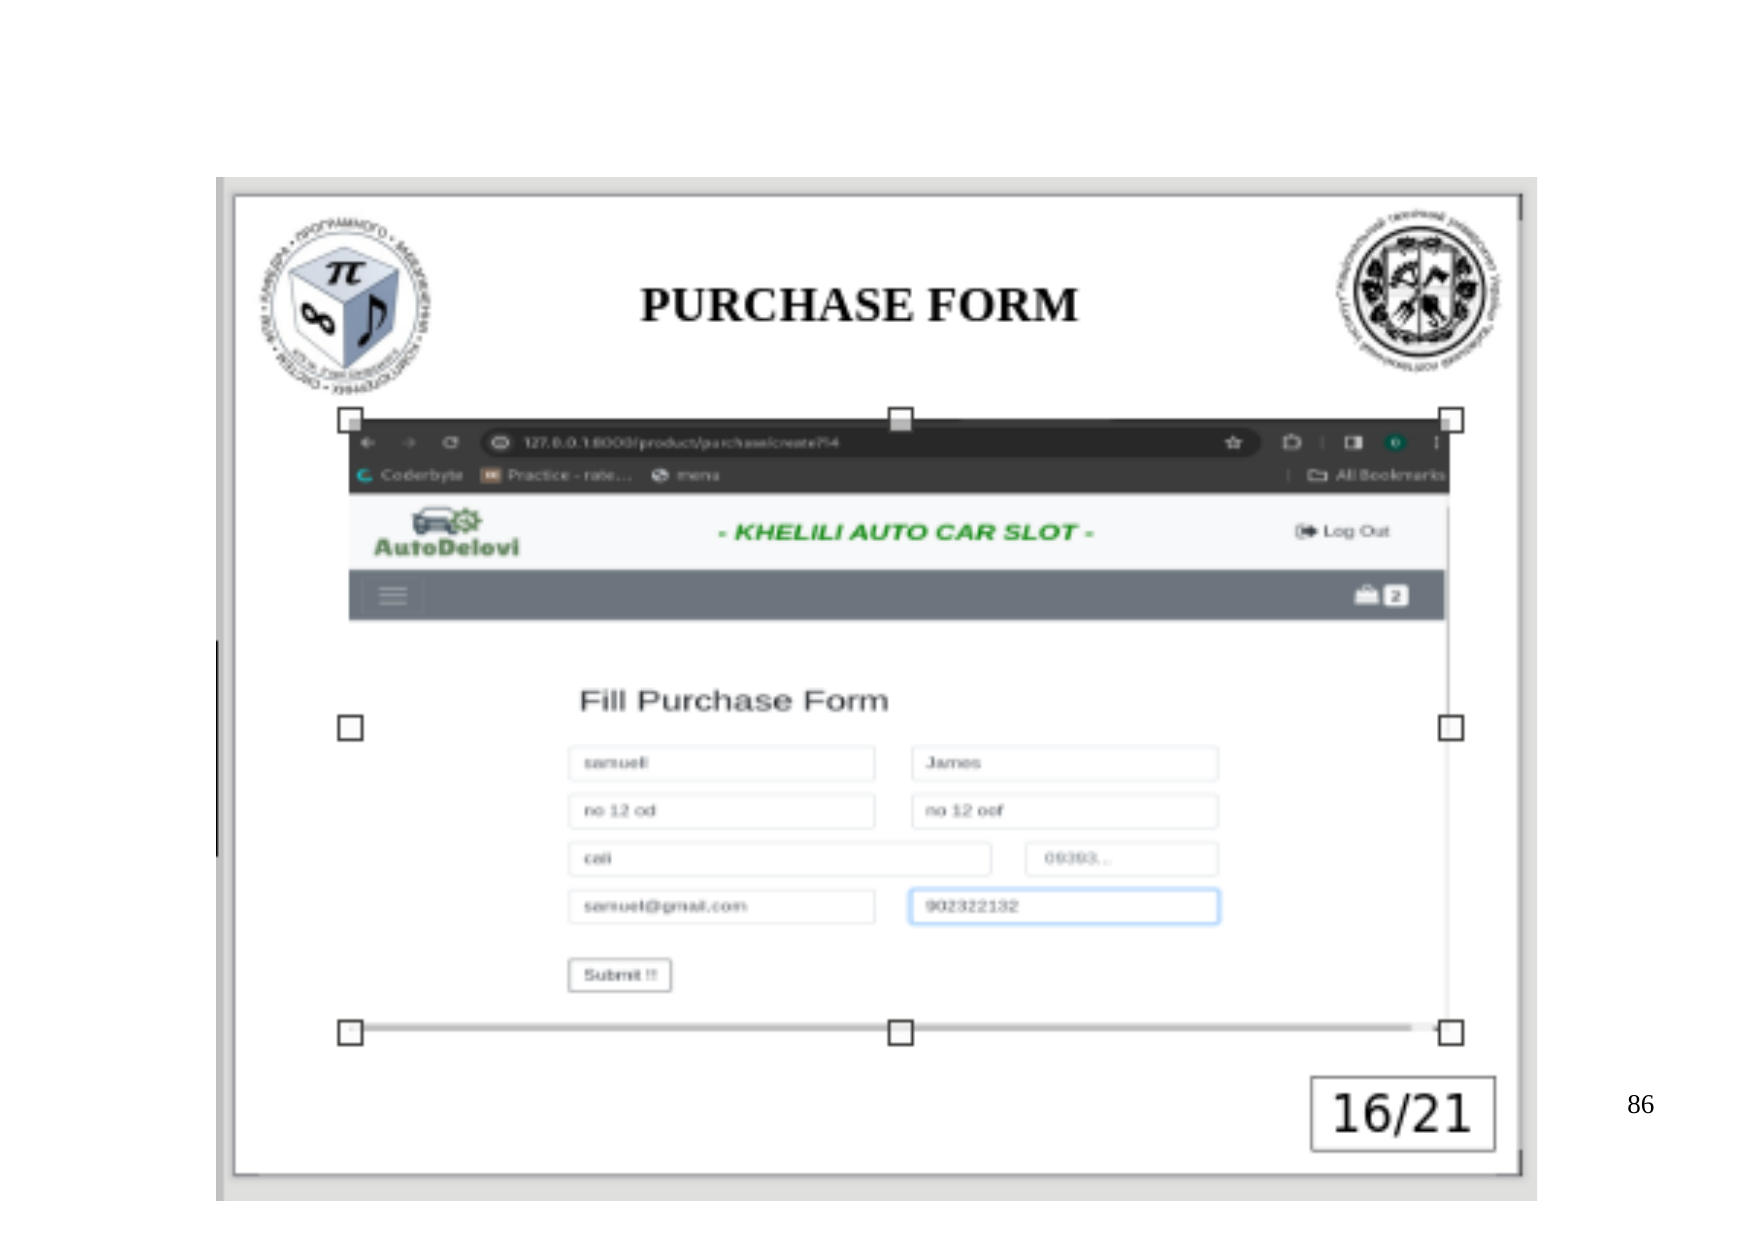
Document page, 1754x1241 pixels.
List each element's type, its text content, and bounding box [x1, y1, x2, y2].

text 86 [1627, 1088, 1654, 1119]
picture [216, 177, 1538, 1201]
